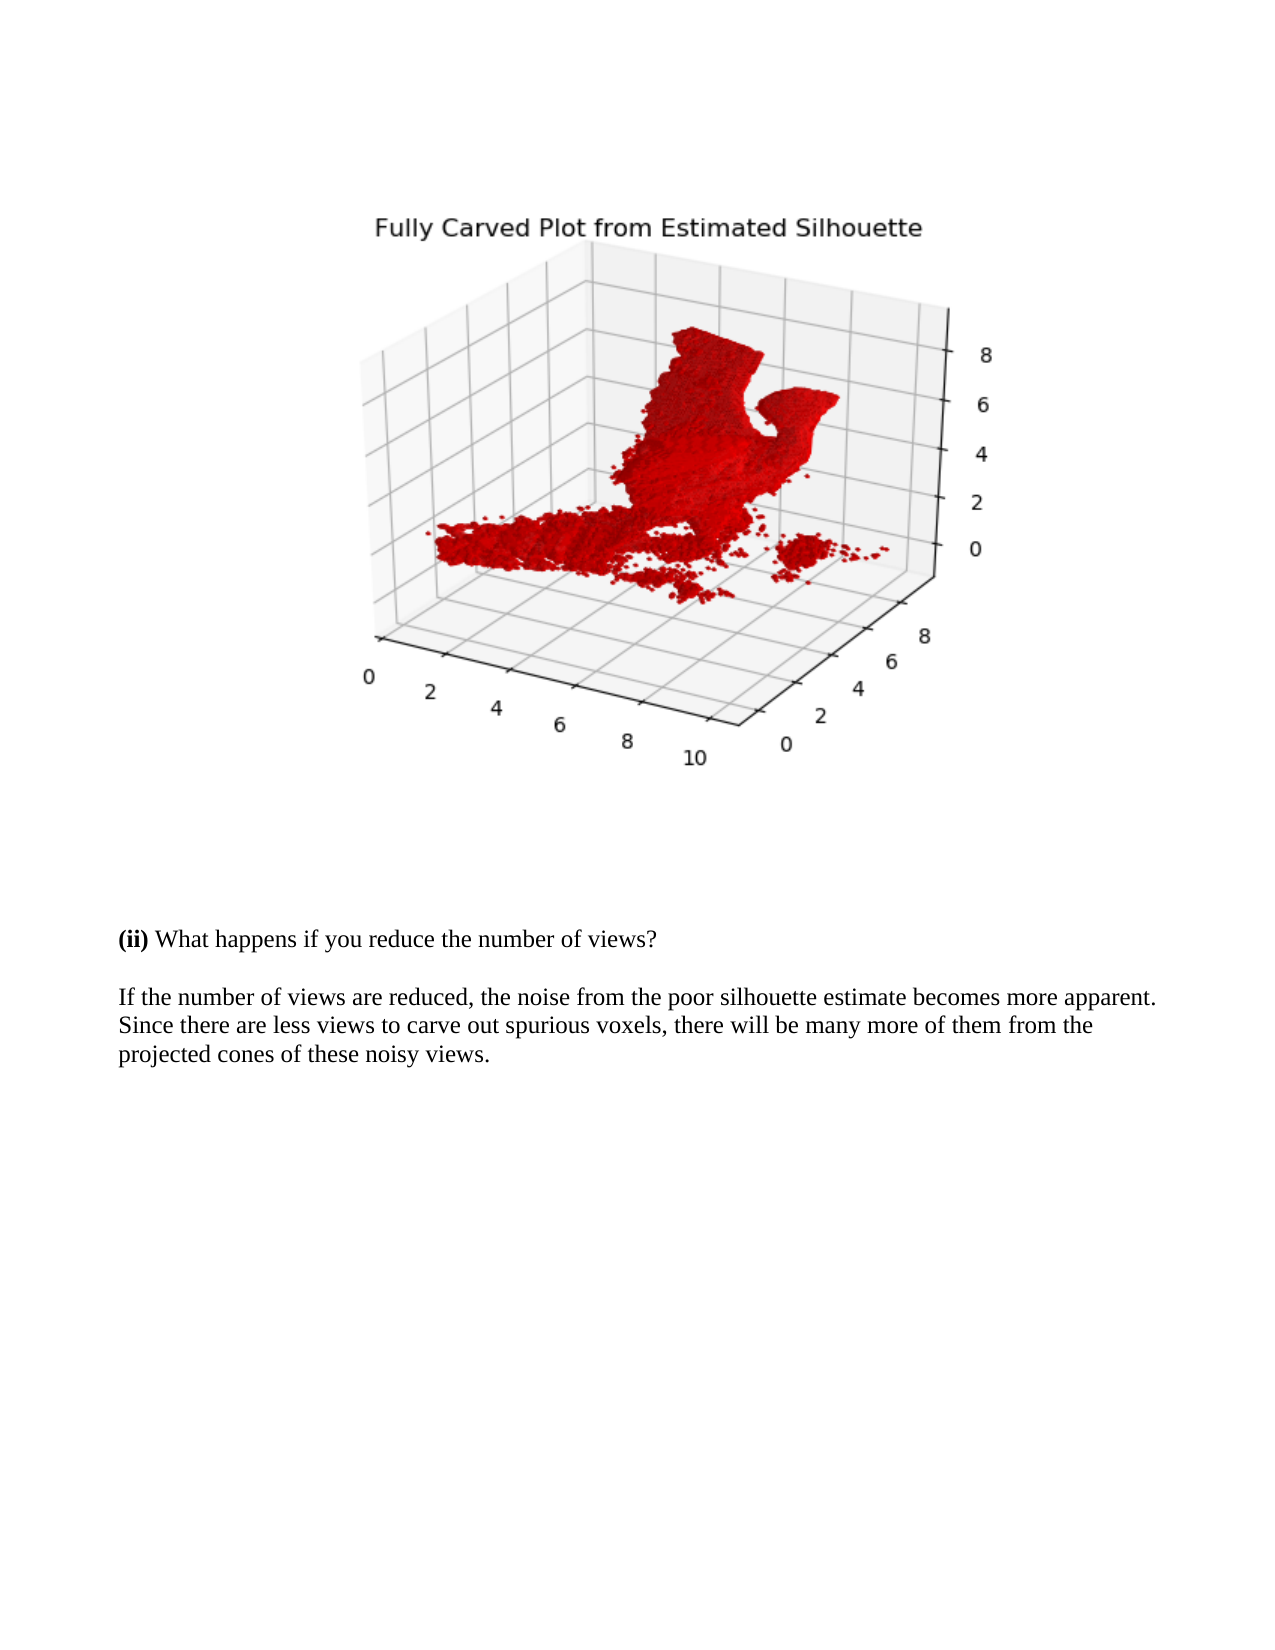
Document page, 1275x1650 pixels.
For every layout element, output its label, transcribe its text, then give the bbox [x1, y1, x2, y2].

text If the number of views are reduced, the noise from the poor silhouette estimate becomes more apparent. Since there are less views to carve out spurious voxels, there will be many more of them from the projected cones of these noisy views. [118, 982, 1157, 1068]
text (ii) What happens if you reduce the number of views? [118, 924, 1157, 953]
picture [157, 118, 1118, 839]
